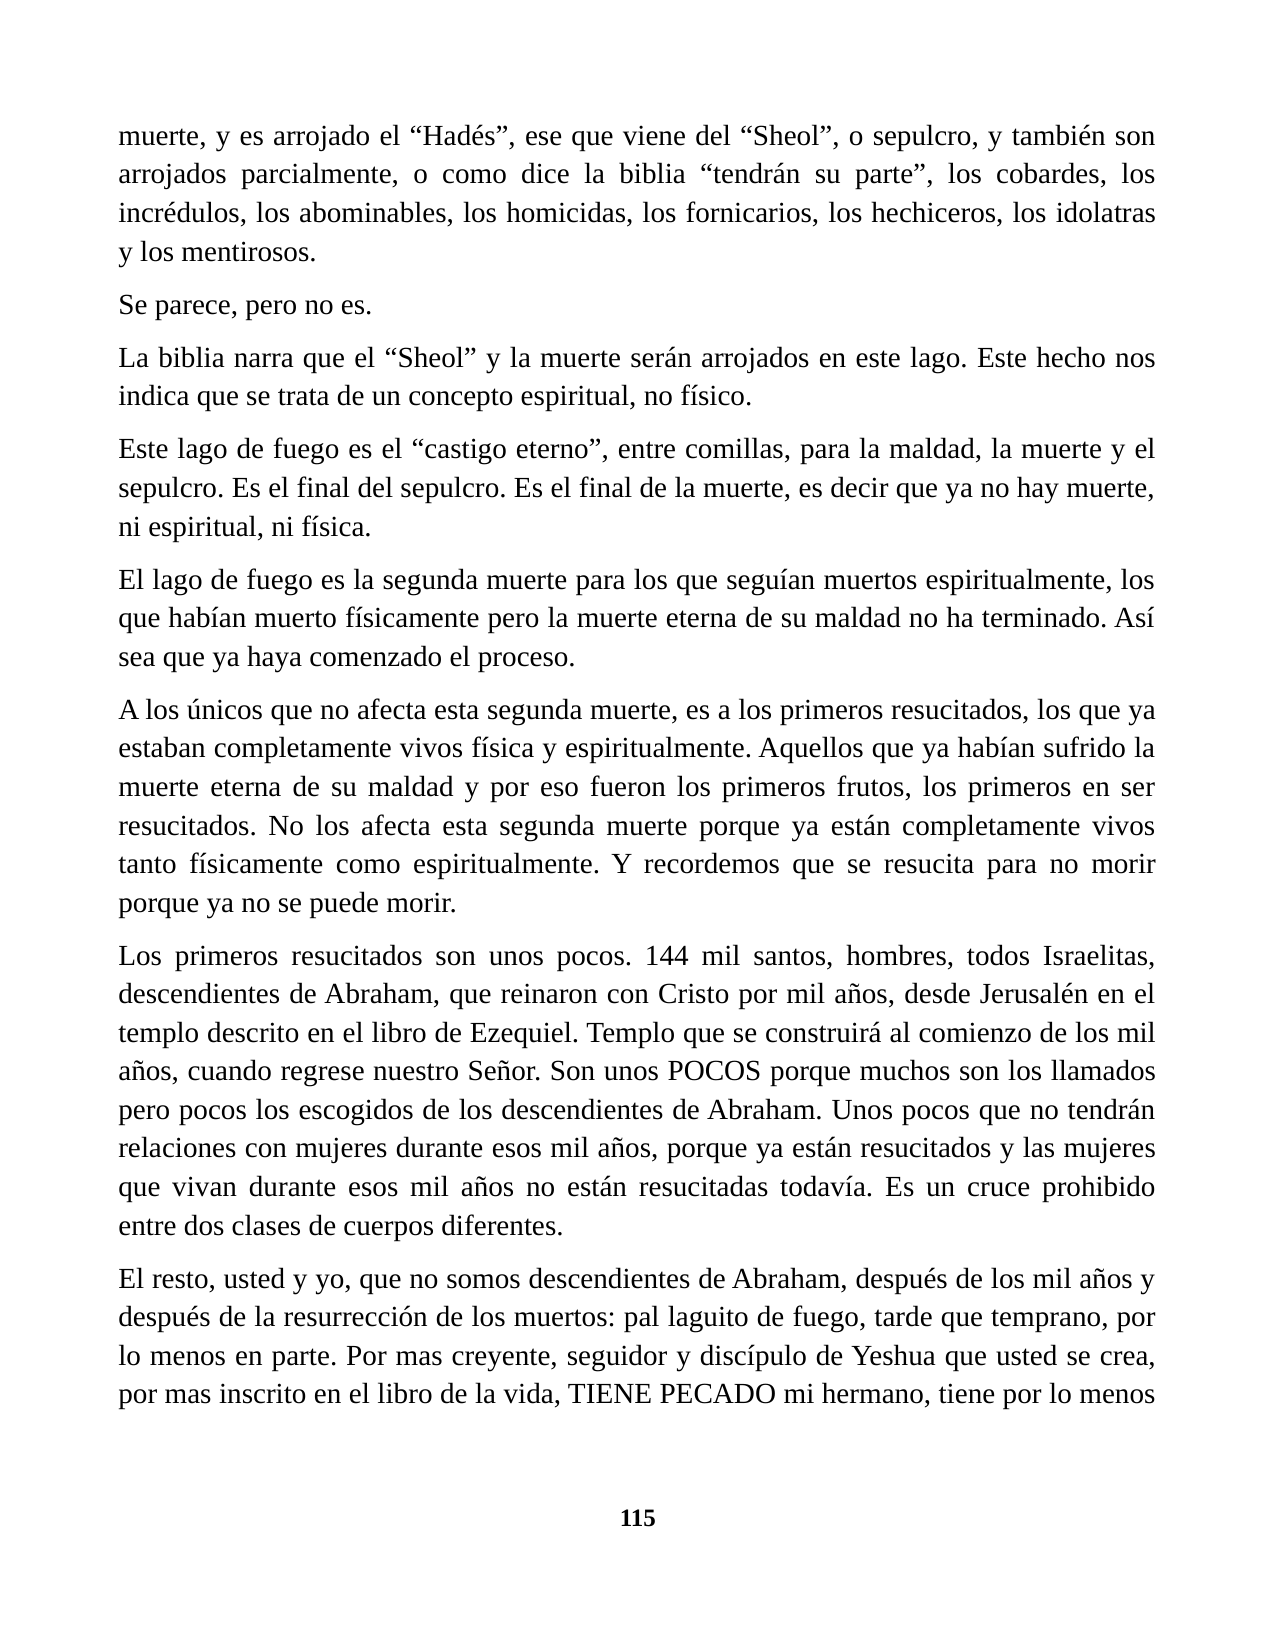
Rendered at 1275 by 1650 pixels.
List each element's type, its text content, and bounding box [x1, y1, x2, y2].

text muerte, y es arrojado el “Hadés”, ese que viene del “Sheol”, o sepulcro, y también son arrojados parcialmente, o como dice la biblia “tendrán su parte”, los cobardes, los incrédulos, los abominables, los homicidas, los fornicarios, los hechiceros, los idolatras y los mentirosos. [118, 118, 1157, 267]
text A los únicos que no afecta esta segunda muerte, es a los primeros resucitados, los que ya estaban completamente vivos física y espiritualmente. Aquellos que ya habían sufrido la muerte eterna de su maldad y por eso fueron los primeros frutos, los primeros en ser resucitados. No los afecta esta segunda muerte porque ya están completamente vivos tanto físicamente como espiritualmente. Y recordemos que se resucita para no morir porque ya no se puede morir. [118, 692, 1157, 918]
text Los primeros resucitados son unos pocos. 144 mil santos, hombres, todos Israelitas, descendientes de Abraham, que reinaron con Cristo por mil años, desde Jerusalén en el templo descrito en el libro de Ezequiel. Templo que se construirá al comienzo de los mil años, cuando regrese nuestro Señor. Son unos POCOS porque muchos son los llamados pero pocos los escogidos de los descendientes de Abraham. Unos pocos que no tendrán relaciones con mujeres durante esos mil años, porque ya están resucitados y las mujeres que vivan durante esos mil años no están resucitadas todavía. Es un cruce prohibido entre dos clases de cuerpos diferentes. [118, 938, 1157, 1241]
text Este lago de fuego es el “castigo eterno”, entre comillas, para la maldad, la muerte y el sepulcro. Es el final del sepulcro. Es el final de la muerte, es decir que ya no hay muerte, ni espiritual, ni física. [118, 432, 1157, 542]
text Se parece, pero no es. [118, 287, 1157, 320]
text El lago de fuego es la segunda muerte para los que seguían muertos espiritualmente, los que habían muerto físicamente pero la muerte eterna de su maldad no ha terminado. Así sea que ya haya comenzado el proceso. [118, 562, 1157, 672]
text La biblia narra que el “Sheol” y la muerte serán arrojados en este lago. Este hecho nos indica que se trata de un concepto espiritual, no físico. [118, 340, 1157, 412]
text El resto, usted y yo, que no somos descendientes de Abraham, después de los mil años y después de la resurrección de los muertos: pal laguito de fuego, tarde que temprano, por lo menos en parte. Por mas creyente, seguidor y discípulo de Yeshua que usted se crea, por mas inscrito en el libro de la vida, TIENE PECADO mi hermano, tiene por lo menos [118, 1261, 1157, 1410]
